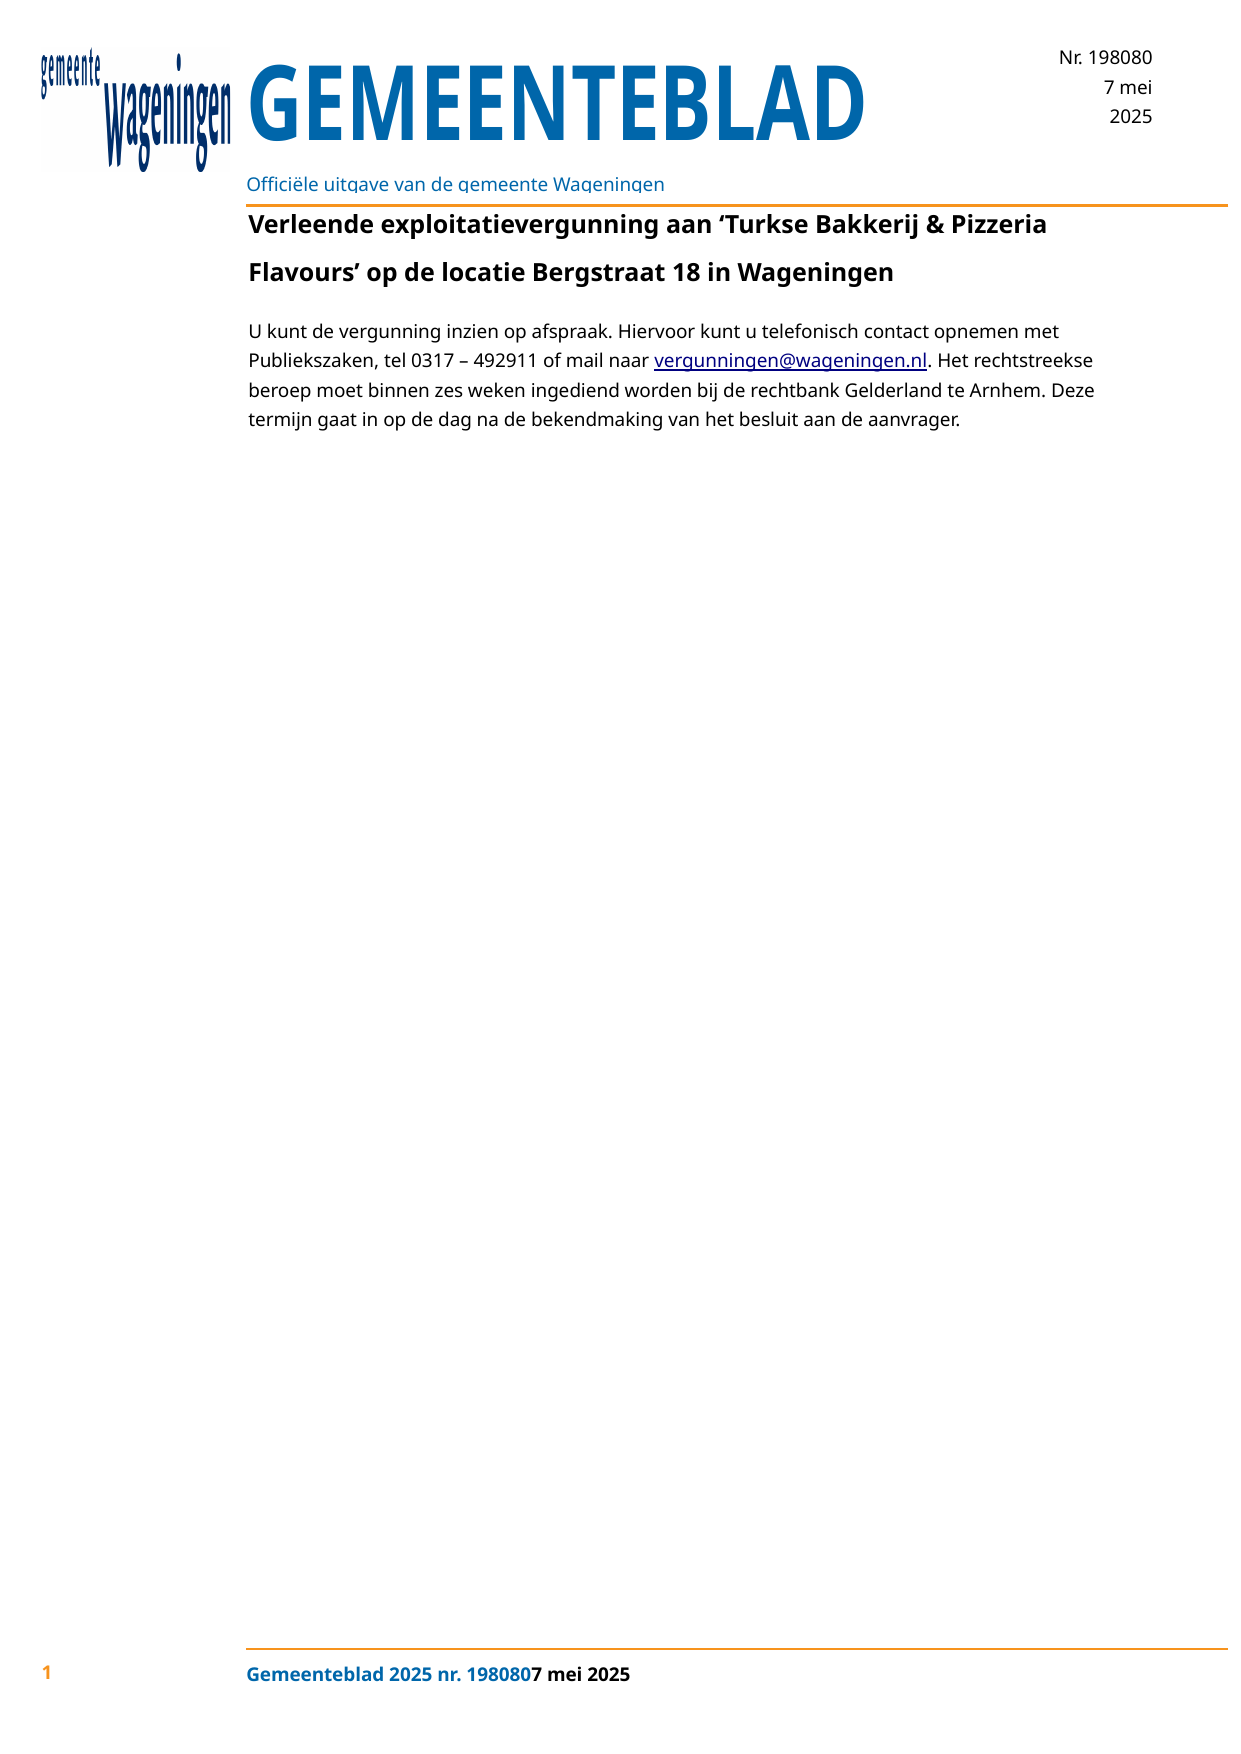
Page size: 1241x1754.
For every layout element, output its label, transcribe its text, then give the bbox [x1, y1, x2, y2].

text U kunt de vergunning inzien op afspraak. Hiervoor kunt u telefonisch contact opnemen met Publiekszaken, tel 0317 – 492911 of mail naar vergunningen@wageningen.nl. Het rechtstreekse beroep moet binnen zes weken ingediend worden bij de rechtbank Gelderland te Arnhem. Deze termijn gaat in op de dag na de bekendmaking van het besluit aan de aanvrager. [248, 318, 1152, 432]
picture [41, 47, 231, 172]
text Verleende exploitatievergunning aan ‘Turkse Bakkerij & Pizzeria Flavours’ op de locatie Bergstraat 18 in Wageningen [248, 207, 1152, 288]
